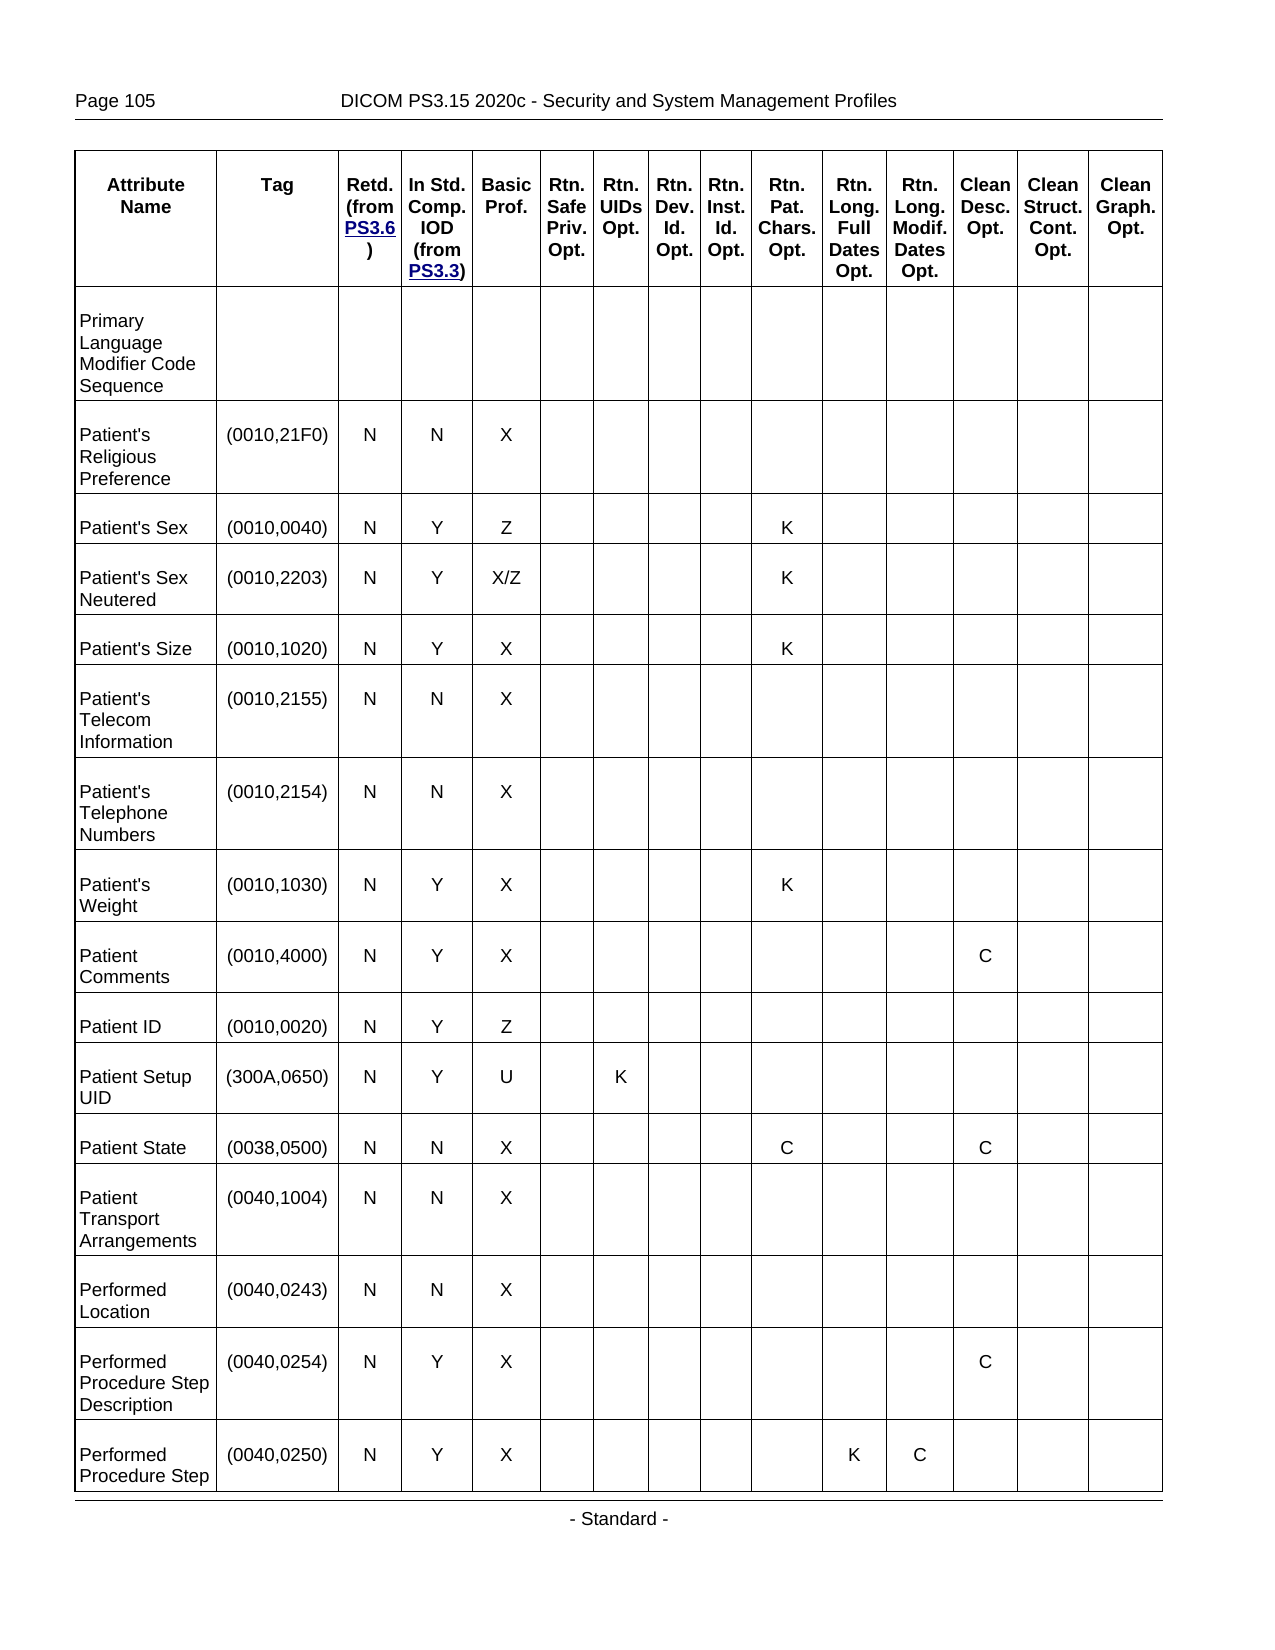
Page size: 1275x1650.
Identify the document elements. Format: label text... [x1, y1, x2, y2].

table_cell [649, 287, 700, 400]
table_cell [541, 401, 593, 493]
table_cell [701, 544, 751, 614]
table_cell X [473, 665, 540, 757]
table_header Attribute Name [76, 151, 216, 286]
table_cell N [339, 1114, 401, 1162]
table_cell N [339, 850, 401, 921]
table_cell [1018, 494, 1088, 543]
table_cell [594, 1164, 648, 1255]
table_cell [823, 401, 886, 493]
table_cell [954, 1164, 1017, 1255]
table_cell [823, 1256, 886, 1327]
table_cell [954, 544, 1017, 614]
table_cell N [339, 922, 401, 992]
table_cell [339, 287, 401, 400]
table_cell U [473, 1043, 540, 1113]
table_header Rtn. UIDs Opt. [594, 151, 648, 286]
table_cell [1018, 1256, 1088, 1327]
table_cell [823, 494, 886, 543]
table_cell [649, 1420, 700, 1491]
table_cell [594, 993, 648, 1042]
table_cell [1018, 287, 1088, 400]
table_cell Y [402, 615, 472, 664]
table_cell Patient's Size [76, 615, 216, 664]
table_cell Z [473, 494, 540, 543]
table_cell X/Z [473, 544, 540, 614]
table_cell [887, 922, 953, 992]
table_cell (0040,0254) [217, 1328, 338, 1419]
table_cell N [339, 1164, 401, 1255]
table_cell [701, 758, 751, 849]
table_cell (0010,1030) [217, 850, 338, 921]
table_cell (0040,0250) [217, 1420, 338, 1491]
table_cell N [339, 665, 401, 757]
table_cell [649, 615, 700, 664]
table_cell [594, 494, 648, 543]
table_cell Z [473, 993, 540, 1042]
table_cell [1089, 1043, 1162, 1113]
table_cell [954, 665, 1017, 757]
table_cell [1018, 922, 1088, 992]
table_cell K [752, 615, 822, 664]
table_cell [541, 615, 593, 664]
table_cell [649, 758, 700, 849]
table_cell [594, 615, 648, 664]
table_cell N [402, 1256, 472, 1327]
table_cell [887, 1043, 953, 1113]
table_cell [594, 850, 648, 921]
table_cell [954, 1043, 1017, 1113]
table_header Basic Prof. [473, 151, 540, 286]
table_cell [1089, 922, 1162, 992]
table_cell [594, 922, 648, 992]
table_cell [1089, 1420, 1162, 1491]
table_header Clean Desc. Opt. [954, 151, 1017, 286]
table_cell Patient's Religious Preference [76, 401, 216, 493]
table_cell [954, 494, 1017, 543]
table_cell [541, 1328, 593, 1419]
table_cell (0010,2203) [217, 544, 338, 614]
table_cell [752, 665, 822, 757]
table_cell Patient's Sex [76, 494, 216, 543]
table_cell [887, 494, 953, 543]
table_cell (0040,0243) [217, 1256, 338, 1327]
table_cell Y [402, 1420, 472, 1491]
table_cell K [823, 1420, 886, 1491]
table_cell [594, 287, 648, 400]
table_cell [823, 758, 886, 849]
table_cell N [402, 401, 472, 493]
table_cell [649, 1164, 700, 1255]
table_header Clean Struct. Cont. Opt. [1018, 151, 1088, 286]
table_header In Std. Comp. IOD (from PS3.3) [402, 151, 472, 286]
table_header Rtn. Long. Modif. Dates Opt. [887, 151, 953, 286]
table_cell N [339, 615, 401, 664]
table_cell N [402, 758, 472, 849]
table_cell [649, 922, 700, 992]
table_cell N [339, 1043, 401, 1113]
table_header Rtn. Safe Priv. Opt. [541, 151, 593, 286]
table_cell [752, 922, 822, 992]
table_cell [701, 1114, 751, 1162]
table_cell Y [402, 1043, 472, 1113]
table_cell Performed Location [76, 1256, 216, 1327]
table_cell [649, 1256, 700, 1327]
table_cell (0010,1020) [217, 615, 338, 664]
table_cell (0010,4000) [217, 922, 338, 992]
table_cell [1018, 665, 1088, 757]
table_cell C [887, 1420, 953, 1491]
table_cell [1018, 850, 1088, 921]
table_cell [1018, 401, 1088, 493]
table_cell [954, 993, 1017, 1042]
table_cell [954, 758, 1017, 849]
table_cell [1018, 993, 1088, 1042]
table_cell [752, 993, 822, 1042]
table_cell (0040,1004) [217, 1164, 338, 1255]
table_cell [541, 758, 593, 849]
table_cell [887, 758, 953, 849]
table_cell [752, 1420, 822, 1491]
table_cell (0010,2154) [217, 758, 338, 849]
table_cell [649, 1328, 700, 1419]
table_cell [823, 850, 886, 921]
table_cell Patient Transport Arrangements [76, 1164, 216, 1255]
table_cell N [339, 544, 401, 614]
table_cell [752, 401, 822, 493]
table_cell [954, 850, 1017, 921]
table_cell [1089, 758, 1162, 849]
table_cell [1089, 1164, 1162, 1255]
table_cell N [402, 1114, 472, 1162]
table_cell C [954, 1328, 1017, 1419]
table_cell [217, 287, 338, 400]
table_cell [541, 494, 593, 543]
table_cell [1018, 1164, 1088, 1255]
table_cell (0010,21F0) [217, 401, 338, 493]
table_cell Y [402, 544, 472, 614]
table_cell [1089, 401, 1162, 493]
table_cell [1089, 544, 1162, 614]
table_cell [1018, 1114, 1088, 1162]
table_cell [954, 287, 1017, 400]
table_cell X [473, 615, 540, 664]
table_cell N [339, 1256, 401, 1327]
table_cell X [473, 401, 540, 493]
table_cell N [339, 1420, 401, 1491]
table_cell (0010,2155) [217, 665, 338, 757]
table_cell [1089, 1328, 1162, 1419]
table_cell [649, 1114, 700, 1162]
table_cell [954, 615, 1017, 664]
table_cell [649, 850, 700, 921]
table_cell [752, 1256, 822, 1327]
table_cell [887, 850, 953, 921]
table_cell N [402, 665, 472, 757]
table_cell [701, 1043, 751, 1113]
table_cell [541, 1114, 593, 1162]
table_cell [649, 401, 700, 493]
table_header Rtn. Inst. Id. Opt. [701, 151, 751, 286]
table_cell Patient Setup UID [76, 1043, 216, 1113]
table_cell N [339, 401, 401, 493]
table_header Retd. (from PS3.6) [339, 151, 401, 286]
table_cell [1018, 1043, 1088, 1113]
table_cell [887, 1328, 953, 1419]
table_header Tag [217, 151, 338, 286]
table_cell [594, 1420, 648, 1491]
table_cell [701, 922, 751, 992]
table_cell X [473, 758, 540, 849]
table_cell [701, 1164, 751, 1255]
table_cell X [473, 1420, 540, 1491]
table_cell [473, 287, 540, 400]
table_cell [1018, 758, 1088, 849]
table_cell [594, 401, 648, 493]
table_cell Y [402, 1328, 472, 1419]
table_cell [1089, 1256, 1162, 1327]
table_cell C [954, 1114, 1017, 1162]
table_cell [541, 665, 593, 757]
table_cell [649, 1043, 700, 1113]
table_cell [887, 401, 953, 493]
table_header Clean Graph. Opt. [1089, 151, 1162, 286]
table_cell C [954, 922, 1017, 992]
table_cell [752, 1043, 822, 1113]
table_cell [649, 494, 700, 543]
table_cell [594, 1256, 648, 1327]
table_cell [701, 401, 751, 493]
table_cell [1089, 287, 1162, 400]
table_cell [752, 758, 822, 849]
table_cell [887, 1114, 953, 1162]
table_cell K [752, 544, 822, 614]
table_cell [594, 544, 648, 614]
table_cell [701, 494, 751, 543]
table_cell X [473, 1256, 540, 1327]
table_cell [541, 1420, 593, 1491]
table_cell [887, 287, 953, 400]
table_cell [1089, 850, 1162, 921]
table_cell [823, 615, 886, 664]
table_cell [1018, 615, 1088, 664]
table_cell [823, 665, 886, 757]
table_header Rtn. Pat. Chars. Opt. [752, 151, 822, 286]
table_cell [701, 993, 751, 1042]
table_cell [402, 287, 472, 400]
table_cell [954, 1420, 1017, 1491]
table_cell [541, 922, 593, 992]
table_cell [541, 287, 593, 400]
table_cell [1018, 1420, 1088, 1491]
table_cell [541, 850, 593, 921]
table_cell [887, 1256, 953, 1327]
table_cell Patient's Telecom Information [76, 665, 216, 757]
table_cell Y [402, 850, 472, 921]
table_cell N [339, 1328, 401, 1419]
table_cell K [752, 494, 822, 543]
table_cell K [752, 850, 822, 921]
table_cell (0038,0500) [217, 1114, 338, 1162]
table_cell Performed Procedure Step [76, 1420, 216, 1491]
table_cell [887, 1164, 953, 1255]
table_cell (300A,0650) [217, 1043, 338, 1113]
table_cell [1089, 494, 1162, 543]
table_cell N [339, 993, 401, 1042]
table_header Rtn. Dev. Id. Opt. [649, 151, 700, 286]
table_cell [823, 287, 886, 400]
table_cell [541, 544, 593, 614]
table_cell X [473, 1328, 540, 1419]
table_cell [752, 1328, 822, 1419]
table_cell [887, 615, 953, 664]
table_cell [1089, 665, 1162, 757]
table_cell [594, 758, 648, 849]
table_cell Patient's Weight [76, 850, 216, 921]
table_cell [887, 993, 953, 1042]
table_cell C [752, 1114, 822, 1162]
table_cell Patient ID [76, 993, 216, 1042]
table_cell [701, 1328, 751, 1419]
table_cell [823, 1164, 886, 1255]
table_cell [823, 1328, 886, 1419]
table_cell Patient State [76, 1114, 216, 1162]
table_cell [541, 993, 593, 1042]
table_cell [1018, 544, 1088, 614]
table_cell [541, 1043, 593, 1113]
table_cell [887, 544, 953, 614]
table_cell (0010,0040) [217, 494, 338, 543]
table_cell N [402, 1164, 472, 1255]
table_cell [1089, 1114, 1162, 1162]
table_cell [823, 544, 886, 614]
table_cell N [339, 494, 401, 543]
table_cell [1018, 1328, 1088, 1419]
table_cell [594, 665, 648, 757]
table_cell [823, 1043, 886, 1113]
table_cell [823, 922, 886, 992]
table_cell [1089, 615, 1162, 664]
table_cell [823, 993, 886, 1042]
table_cell [701, 287, 751, 400]
table_header Rtn. Long. Full Dates Opt. [823, 151, 886, 286]
table_cell [701, 1256, 751, 1327]
table_cell Y [402, 922, 472, 992]
table_cell [752, 287, 822, 400]
table_cell [649, 544, 700, 614]
table_cell X [473, 1114, 540, 1162]
table_cell [1089, 993, 1162, 1042]
table_cell [887, 665, 953, 757]
table_cell Y [402, 494, 472, 543]
table_cell [954, 1256, 1017, 1327]
table_cell Patient's Telephone Numbers [76, 758, 216, 849]
table_cell Performed Procedure Step Description [76, 1328, 216, 1419]
table_cell X [473, 922, 540, 992]
table_cell [954, 401, 1017, 493]
table_cell X [473, 1164, 540, 1255]
table_cell [541, 1164, 593, 1255]
table_cell [823, 1114, 886, 1162]
table_cell [649, 993, 700, 1042]
table_cell [701, 850, 751, 921]
table_cell [649, 665, 700, 757]
table_cell Patient Comments [76, 922, 216, 992]
table_cell [701, 615, 751, 664]
table_cell N [339, 758, 401, 849]
table_cell K [594, 1043, 648, 1113]
table_cell [701, 1420, 751, 1491]
table_cell [541, 1256, 593, 1327]
table_cell [594, 1328, 648, 1419]
table_cell [752, 1164, 822, 1255]
table_cell [701, 665, 751, 757]
table_cell (0010,0020) [217, 993, 338, 1042]
table_cell Y [402, 993, 472, 1042]
table_cell Primary Language Modifier Code Sequence [76, 287, 216, 400]
table_cell X [473, 850, 540, 921]
table_cell Patient's Sex Neutered [76, 544, 216, 614]
table_cell [594, 1114, 648, 1162]
